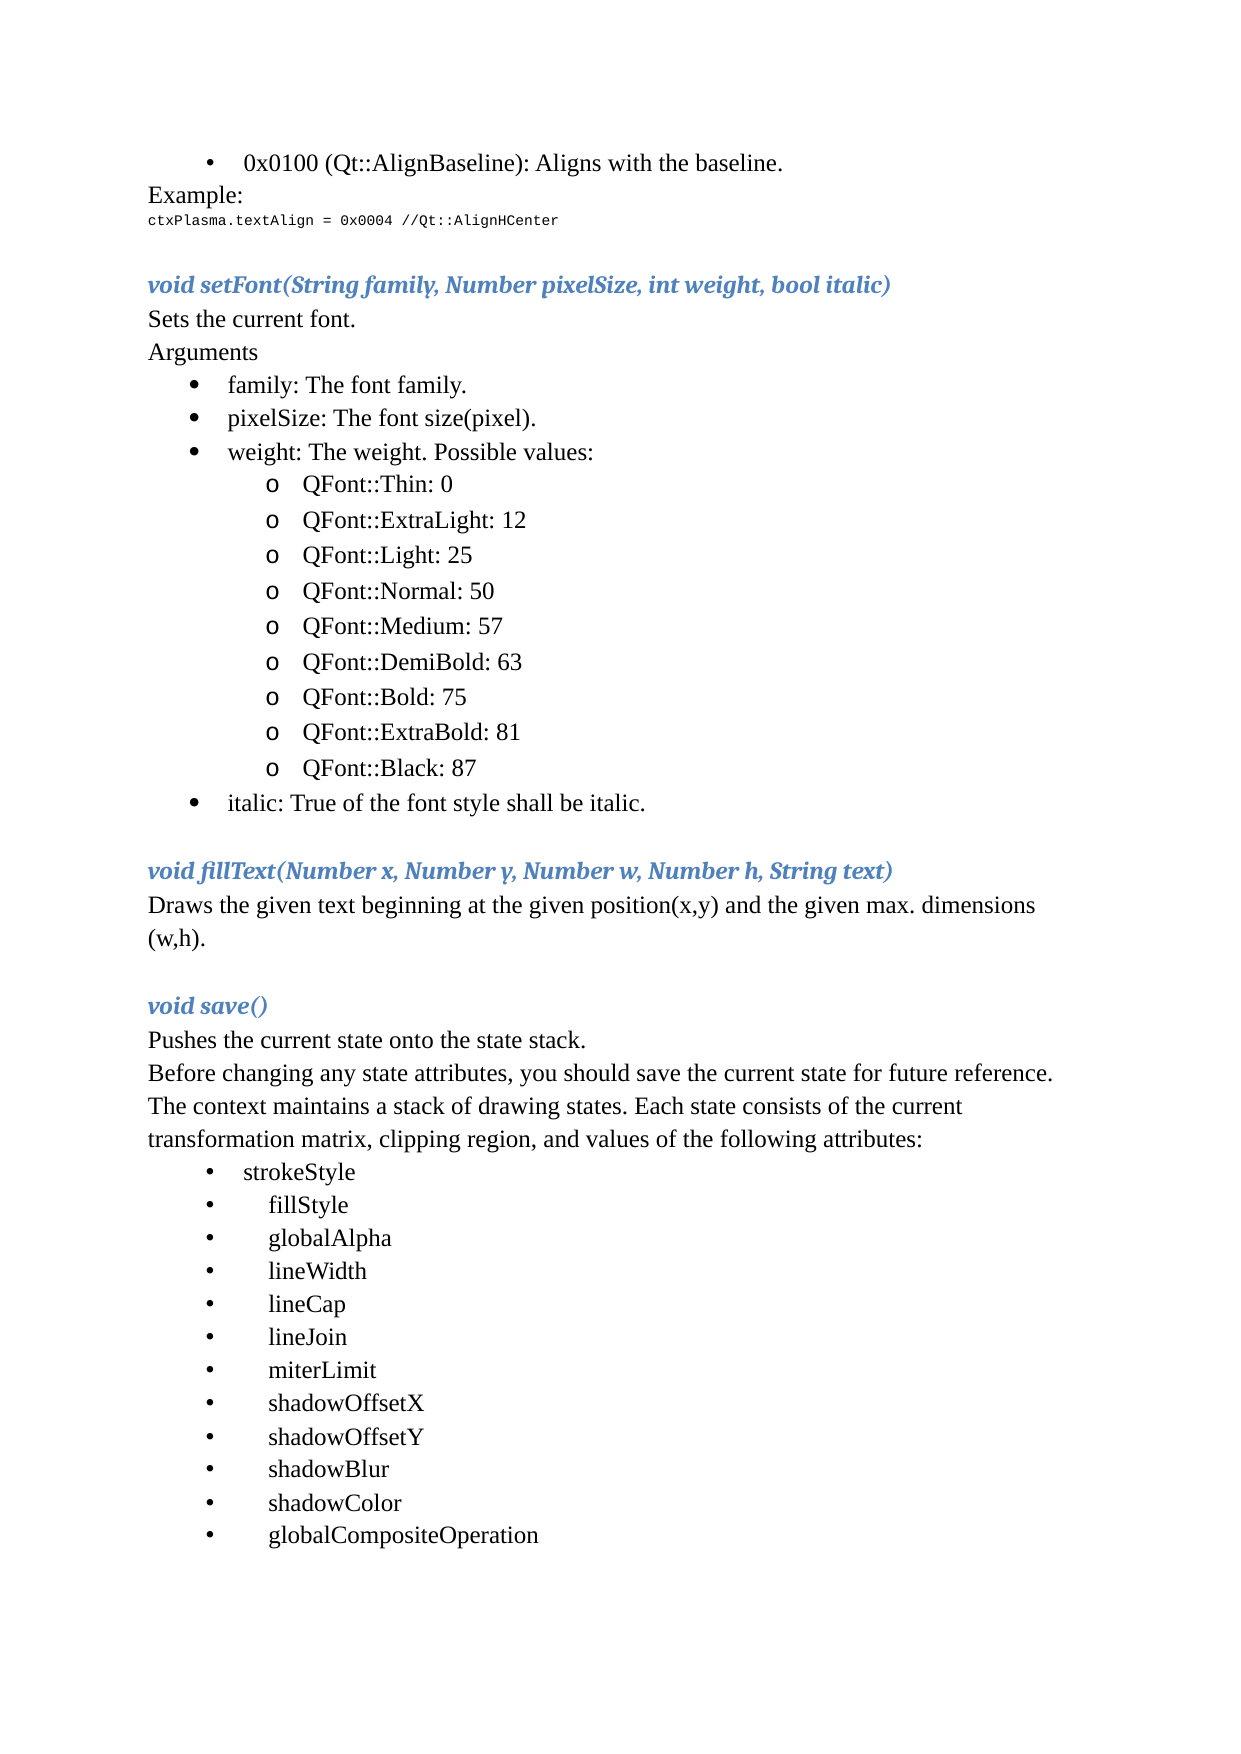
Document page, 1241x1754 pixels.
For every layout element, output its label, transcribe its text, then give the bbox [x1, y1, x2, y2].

text Sets the current font. [148, 304, 1093, 333]
list QFont::Normal: 50 [265, 576, 1093, 607]
list shadowOffsetX [206, 1388, 1093, 1417]
list pixelSize: The font size(pixel). [190, 403, 1093, 432]
list QFont::Thin: 0 [265, 469, 1093, 500]
list QFont::Medium: 57 [265, 611, 1093, 642]
list weight: The weight. Possible values: [190, 437, 1093, 465]
list italic: True of the font style shall be italic. [190, 788, 1093, 817]
list lineWidth [206, 1256, 1093, 1285]
list shadowColor [206, 1488, 1093, 1516]
list fillStyle [206, 1190, 1093, 1219]
text Arguments [148, 337, 1093, 366]
subtitle void fillText(Number x, Number y, Number w, Number h, String text) [148, 857, 1093, 886]
list globalCompositeOperation [206, 1521, 1093, 1549]
list QFont::ExtraLight: 12 [265, 505, 1093, 536]
list 0x0100 (Qt::AlignBaseline): Aligns with the baseline. [206, 148, 1093, 176]
list strokeStyle [206, 1157, 1093, 1186]
list QFont::ExtraBold: 81 [265, 717, 1093, 748]
list lineCap [206, 1289, 1093, 1318]
list globalAlpha [206, 1223, 1093, 1252]
list shadowOffsetY [206, 1422, 1093, 1450]
text ctxPlasma.textAlign = 0x0004 //Qt::AlignHCenter [148, 214, 1093, 230]
list lineJoin [206, 1322, 1093, 1351]
text Before changing any state attributes, you should save the current state for future reference. The context maintains a stack of drawing states. Each state consists of the current transformation matrix, clipping region, and values of the following attributes: [148, 1058, 1093, 1153]
list family: The font family. [190, 371, 1093, 399]
subtitle void save() [148, 992, 1093, 1021]
text Draws the given text beginning at the given position(x,y) and the given max. dimensions (w,h). [148, 890, 1093, 952]
list shadowBlur [206, 1454, 1093, 1483]
text Example: [148, 181, 1093, 209]
list miterLimit [206, 1356, 1093, 1384]
list QFont::Light: 25 [265, 540, 1093, 571]
list QFont::Black: 87 [265, 753, 1093, 784]
list QFont::Bold: 75 [265, 682, 1093, 713]
subtitle void setFont(String family, Number pixelSize, int weight, bool italic) [148, 271, 1093, 300]
list QFont::DemiBold: 63 [265, 647, 1093, 677]
text Pushes the current state onto the state stack. [148, 1025, 1093, 1054]
